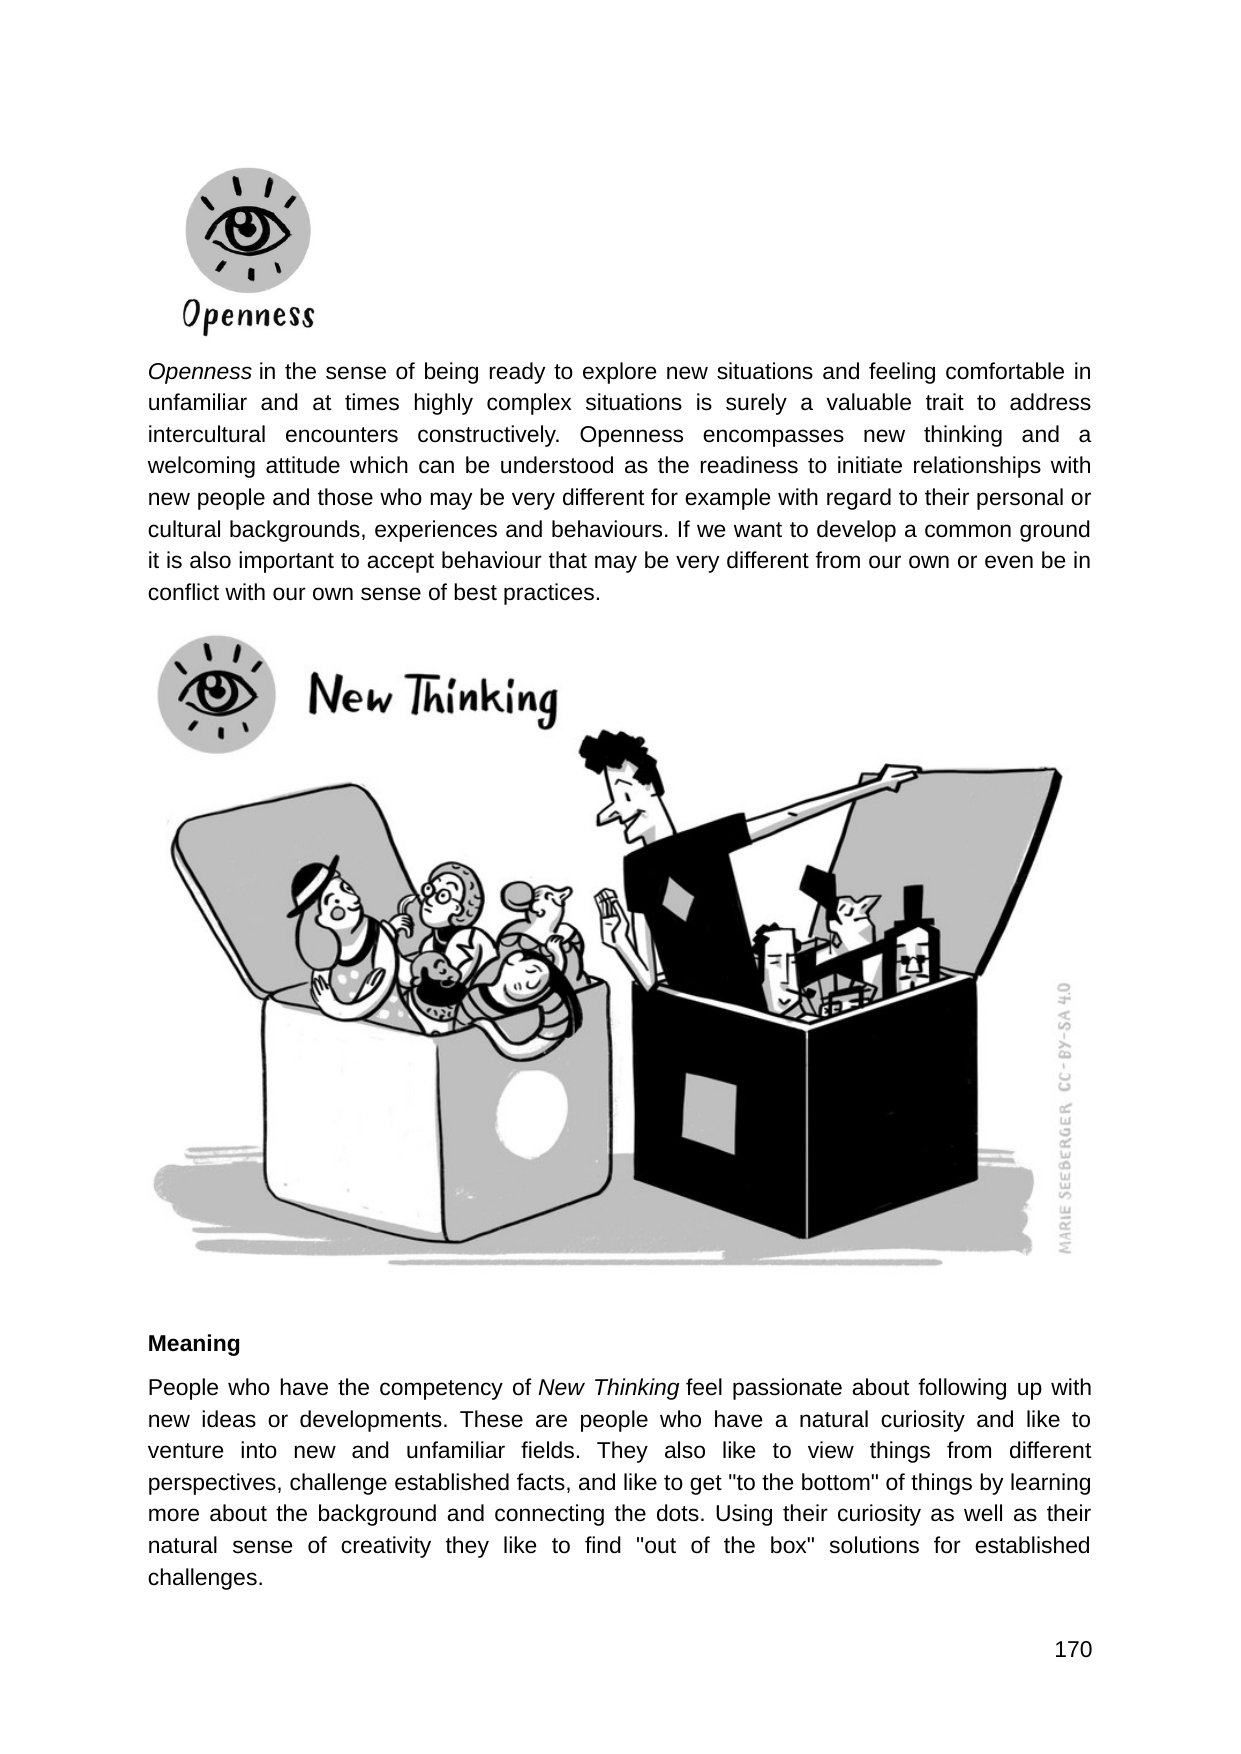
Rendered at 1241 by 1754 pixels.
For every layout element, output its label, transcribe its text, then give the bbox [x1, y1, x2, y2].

text People who have the competency of New Thinking feel passionate about following up with new ideas or developments. These are people who have a natural curiosity and like to venture into new and unfamiliar fields. They also like to view things from different perspectives, challenge established facts, and like to get "to the bottom" of things by learning more about the background and connecting the dots. Using their curiosity as well as their natural sense of creativity they like to find "out of the box" solutions for established challenges. [148, 1374, 1092, 1590]
subtitle Meaning [148, 1330, 1092, 1356]
text Openness in the sense of being ready to explore new situations and feeling comfortable in unfamiliar and at times highly complex situations is surely a valuable trait to address intercultural encounters constructively. Openness encompasses new thinking and a welcoming attitude which can be understood as the readiness to initiate relationships with new people and those who may be very different for example with regard to their personal or cultural backgrounds, experiences and behaviours. If we want to develop a common ground it is also important to accept behaviour that may be very different from our own or even be in conflict with our own sense of best practices. [148, 358, 1092, 605]
